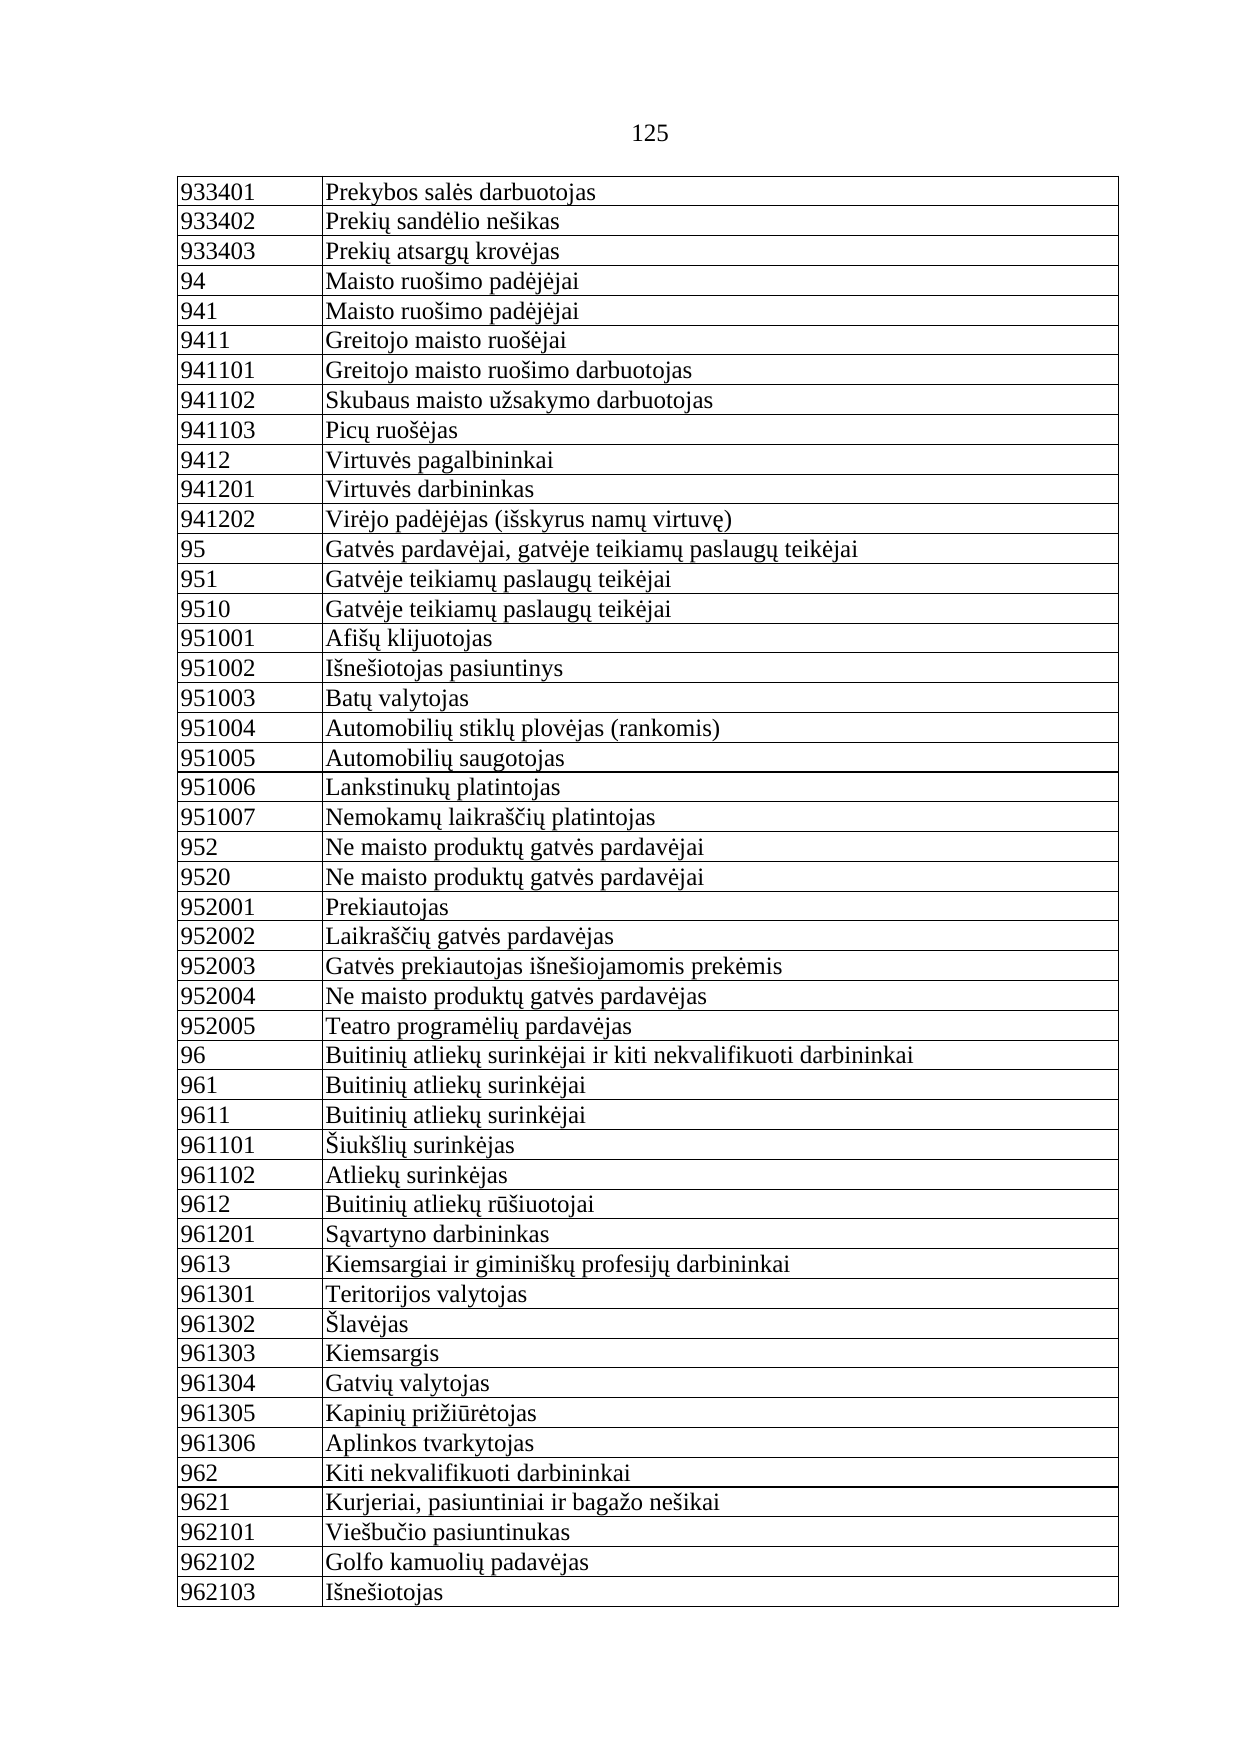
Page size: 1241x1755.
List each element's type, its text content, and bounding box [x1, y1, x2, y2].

table_cell Kiti nekvalifikuoti darbininkai [323, 1458, 1118, 1486]
table_cell Teritorijos valytojas [323, 1279, 1118, 1308]
table_cell Buitinių atliekų surinkėjai ir kiti nekvalifikuoti darbininkai [323, 1041, 1118, 1069]
table_cell 962102 [178, 1547, 322, 1576]
table_cell 96 [178, 1041, 322, 1069]
table_cell Automobilių saugotojas [323, 743, 1118, 771]
table_cell 94 [178, 266, 322, 295]
table_cell Skubaus maisto užsakymo darbuotojas [323, 385, 1118, 414]
table_cell Kiemsargiai ir giminiškų profesijų darbininkai [323, 1249, 1118, 1278]
table_cell Prekių atsargų krovėjas [323, 236, 1118, 265]
table_cell 9612 [178, 1190, 322, 1218]
table_cell Virėjo padėjėjas (išskyrus namų virtuvę) [323, 504, 1118, 533]
table_cell Buitinių atliekų surinkėjai [323, 1100, 1118, 1129]
table_cell Maisto ruošimo padėjėjai [323, 266, 1118, 295]
table_cell Afišų klijuotojas [323, 624, 1118, 652]
table_cell 961101 [178, 1130, 322, 1159]
table_cell Laikraščių gatvės pardavėjas [323, 921, 1118, 950]
table_cell Prekių sandėlio nešikas [323, 206, 1118, 235]
table_cell Gatvių valytojas [323, 1368, 1118, 1397]
table_cell 9621 [178, 1488, 322, 1516]
table_cell Batų valytojas [323, 683, 1118, 712]
table_cell Ne maisto produktų gatvės pardavėjai [323, 832, 1118, 861]
table_cell 952001 [178, 892, 322, 920]
table_cell Šiukšlių surinkėjas [323, 1130, 1118, 1159]
table_cell 962 [178, 1458, 322, 1486]
table_cell Gatvėje teikiamų paslaugų teikėjai [323, 594, 1118, 622]
table_cell 941101 [178, 355, 322, 384]
table_cell Buitinių atliekų rūšiuotojai [323, 1190, 1118, 1218]
table_cell Sąvartyno darbininkas [323, 1219, 1118, 1248]
table_cell 9520 [178, 862, 322, 891]
table_cell Viešbučio pasiuntinukas [323, 1517, 1118, 1546]
table_cell Aplinkos tvarkytojas [323, 1428, 1118, 1457]
table_cell Virtuvės pagalbininkai [323, 445, 1118, 473]
table_cell 951001 [178, 624, 322, 652]
table_cell Kiemsargis [323, 1339, 1118, 1367]
table_cell 961304 [178, 1368, 322, 1397]
table_cell Teatro programėlių pardavėjas [323, 1011, 1118, 1039]
table_cell 951005 [178, 743, 322, 771]
table_cell 941201 [178, 475, 322, 503]
table_cell Šlavėjas [323, 1309, 1118, 1337]
table_cell Kurjeriai, pasiuntiniai ir bagažo nešikai [323, 1488, 1118, 1516]
table_cell Išnešiotojas pasiuntinys [323, 653, 1118, 682]
table_cell 9412 [178, 445, 322, 473]
table_cell Gatvės prekiautojas išnešiojamomis prekėmis [323, 951, 1118, 980]
table_cell 9613 [178, 1249, 322, 1278]
table_cell 952004 [178, 981, 322, 1010]
table_cell 941103 [178, 415, 322, 444]
table_cell 962103 [178, 1577, 322, 1606]
table_cell Gatvės pardavėjai, gatvėje teikiamų paslaugų teikėjai [323, 534, 1118, 563]
table_cell 961302 [178, 1309, 322, 1337]
table_cell Ne maisto produktų gatvės pardavėjai [323, 862, 1118, 891]
table_cell Virtuvės darbininkas [323, 475, 1118, 503]
table_cell Išnešiotojas [323, 1577, 1118, 1606]
table_cell 961102 [178, 1160, 322, 1188]
table_cell Lankstinukų platintojas [323, 773, 1118, 801]
table_cell Golfo kamuolių padavėjas [323, 1547, 1118, 1576]
table_cell 961301 [178, 1279, 322, 1308]
table_cell Kapinių prižiūrėtojas [323, 1398, 1118, 1427]
table_cell Greitojo maisto ruošimo darbuotojas [323, 355, 1118, 384]
table_cell 952002 [178, 921, 322, 950]
table_cell 961 [178, 1070, 322, 1099]
table_cell Buitinių atliekų surinkėjai [323, 1070, 1118, 1099]
table_cell 951 [178, 564, 322, 593]
table_cell 95 [178, 534, 322, 563]
table_cell 952005 [178, 1011, 322, 1039]
table_cell 933401 [178, 177, 322, 205]
table_cell 952 [178, 832, 322, 861]
table_cell Nemokamų laikraščių platintojas [323, 802, 1118, 831]
table_cell 9510 [178, 594, 322, 622]
table_cell 941102 [178, 385, 322, 414]
table_cell Gatvėje teikiamų paslaugų teikėjai [323, 564, 1118, 593]
table_cell 933403 [178, 236, 322, 265]
table_cell 933402 [178, 206, 322, 235]
table_cell 951006 [178, 773, 322, 801]
table_cell 9611 [178, 1100, 322, 1129]
table_cell 961303 [178, 1339, 322, 1367]
table_cell 951002 [178, 653, 322, 682]
table_cell 951003 [178, 683, 322, 712]
table_cell 961201 [178, 1219, 322, 1248]
table_cell 961306 [178, 1428, 322, 1457]
table_cell Prekiautojas [323, 892, 1118, 920]
table_cell 951004 [178, 713, 322, 742]
table_cell 952003 [178, 951, 322, 980]
table_cell 951007 [178, 802, 322, 831]
table_cell Atliekų surinkėjas [323, 1160, 1118, 1188]
table_cell 962101 [178, 1517, 322, 1546]
table_cell Maisto ruošimo padėjėjai [323, 296, 1118, 324]
table_cell 941 [178, 296, 322, 324]
table_cell Prekybos salės darbuotojas [323, 177, 1118, 205]
table_cell 961305 [178, 1398, 322, 1427]
table_cell 9411 [178, 326, 322, 354]
table_cell Picų ruošėjas [323, 415, 1118, 444]
table_cell 941202 [178, 504, 322, 533]
table_cell Greitojo maisto ruošėjai [323, 326, 1118, 354]
table_cell Ne maisto produktų gatvės pardavėjas [323, 981, 1118, 1010]
table_cell Automobilių stiklų plovėjas (rankomis) [323, 713, 1118, 742]
